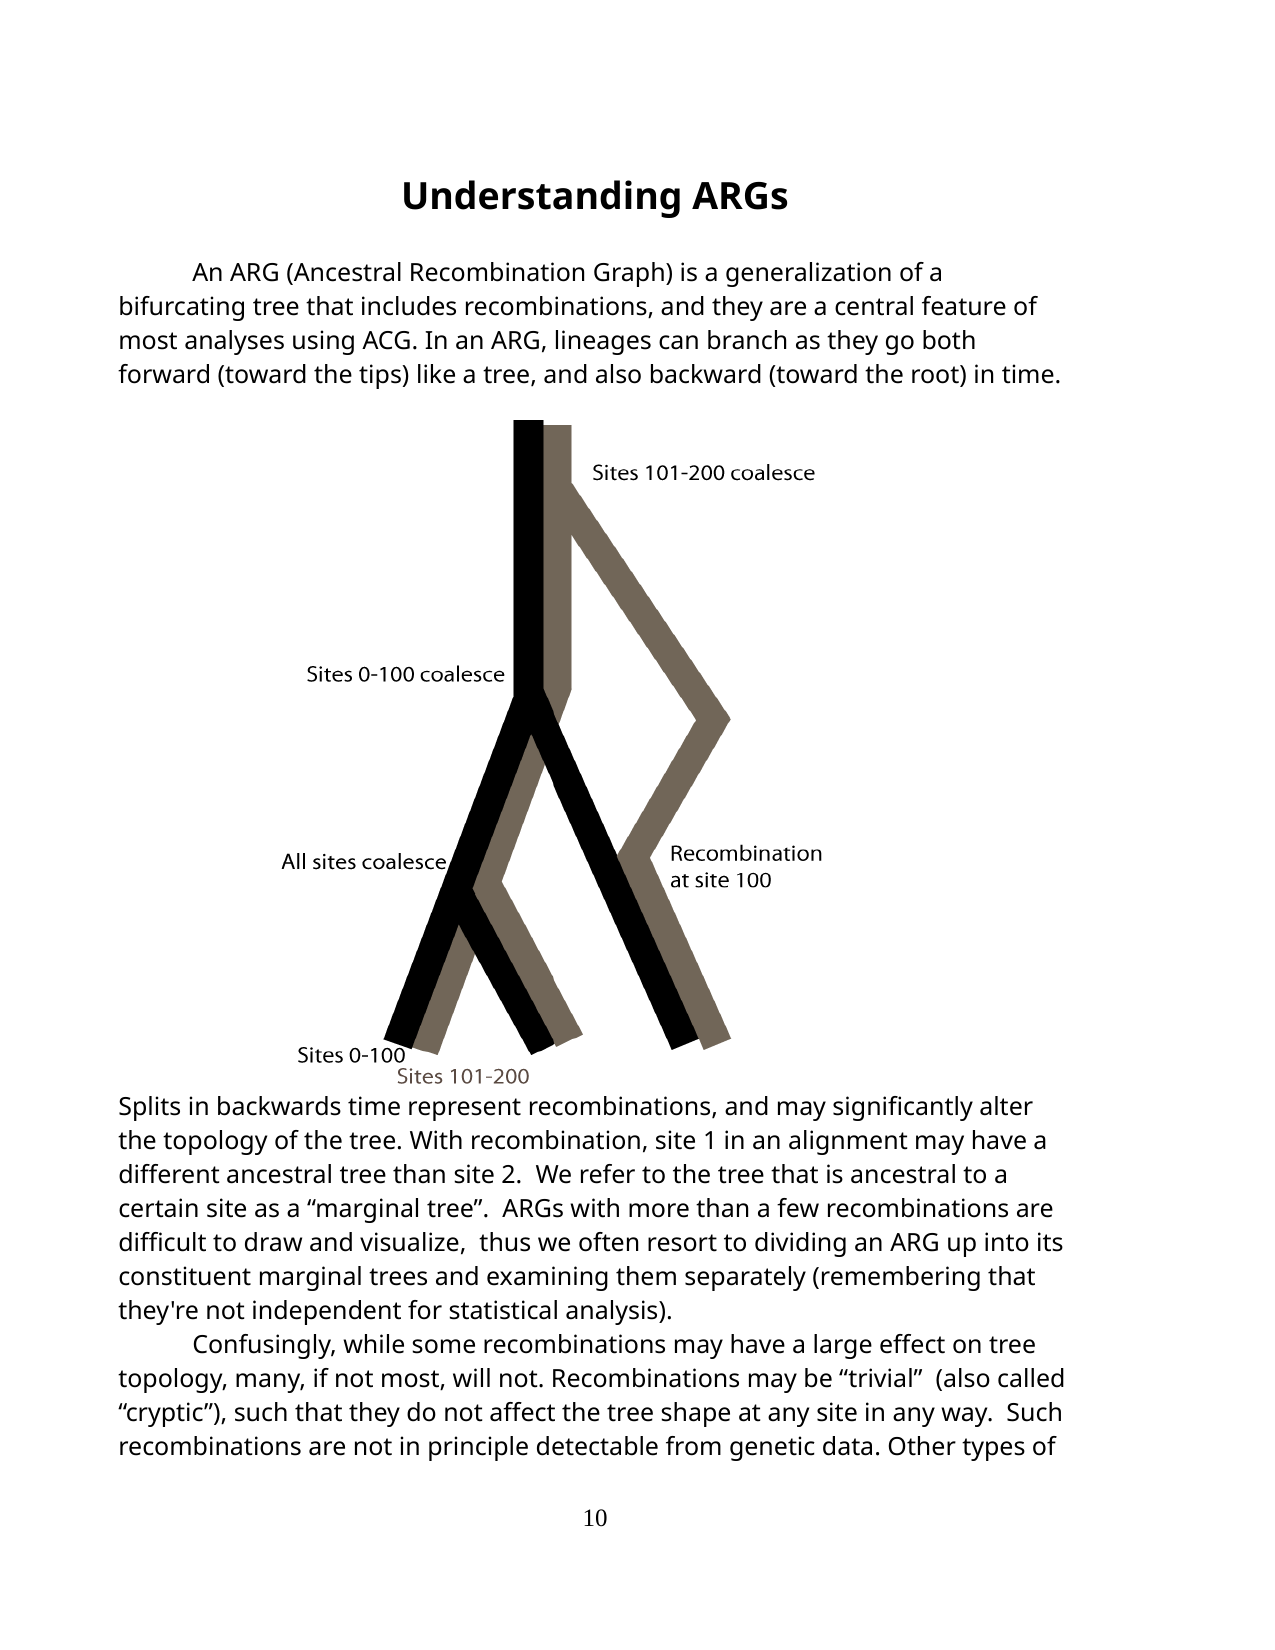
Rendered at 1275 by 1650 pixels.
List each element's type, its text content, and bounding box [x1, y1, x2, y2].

text Understanding ARGs [118, 169, 1071, 220]
text Confusingly, while some recombinations may have a large effect on tree topology, many, if not most, will not. Recombinations may be “trivial” (also called “cryptic”), such that they do not affect the tree shape at any site in any way. Such recombinations are not in principle detectable from genetic data. Other types of [118, 1327, 1071, 1463]
text An ARG (Ancestral Recombination Graph) is a generalization of a bifurcating tree that includes recombinations, and they are a central feature of most analyses using ACG. In an ARG, lineages can branch as they go both forward (toward the tips) like a tree, and also backward (toward the root) in time. Splits in backwards time represent recombinations, and may significantly alter the topology of the tree. With recombination, site 1 in an alignment may have a different ancestral tree than site 2. We refer to the tree that is ancestral to a certain site as a “marginal tree”. ARGs with more than a few recombinations are difficult to draw and visualize, thus we often resort to dividing an ARG up into its constituent marginal trees and examining them separately (remembering that they're not independent for statistical analysis). [118, 254, 1071, 1327]
picture [281, 420, 827, 1089]
